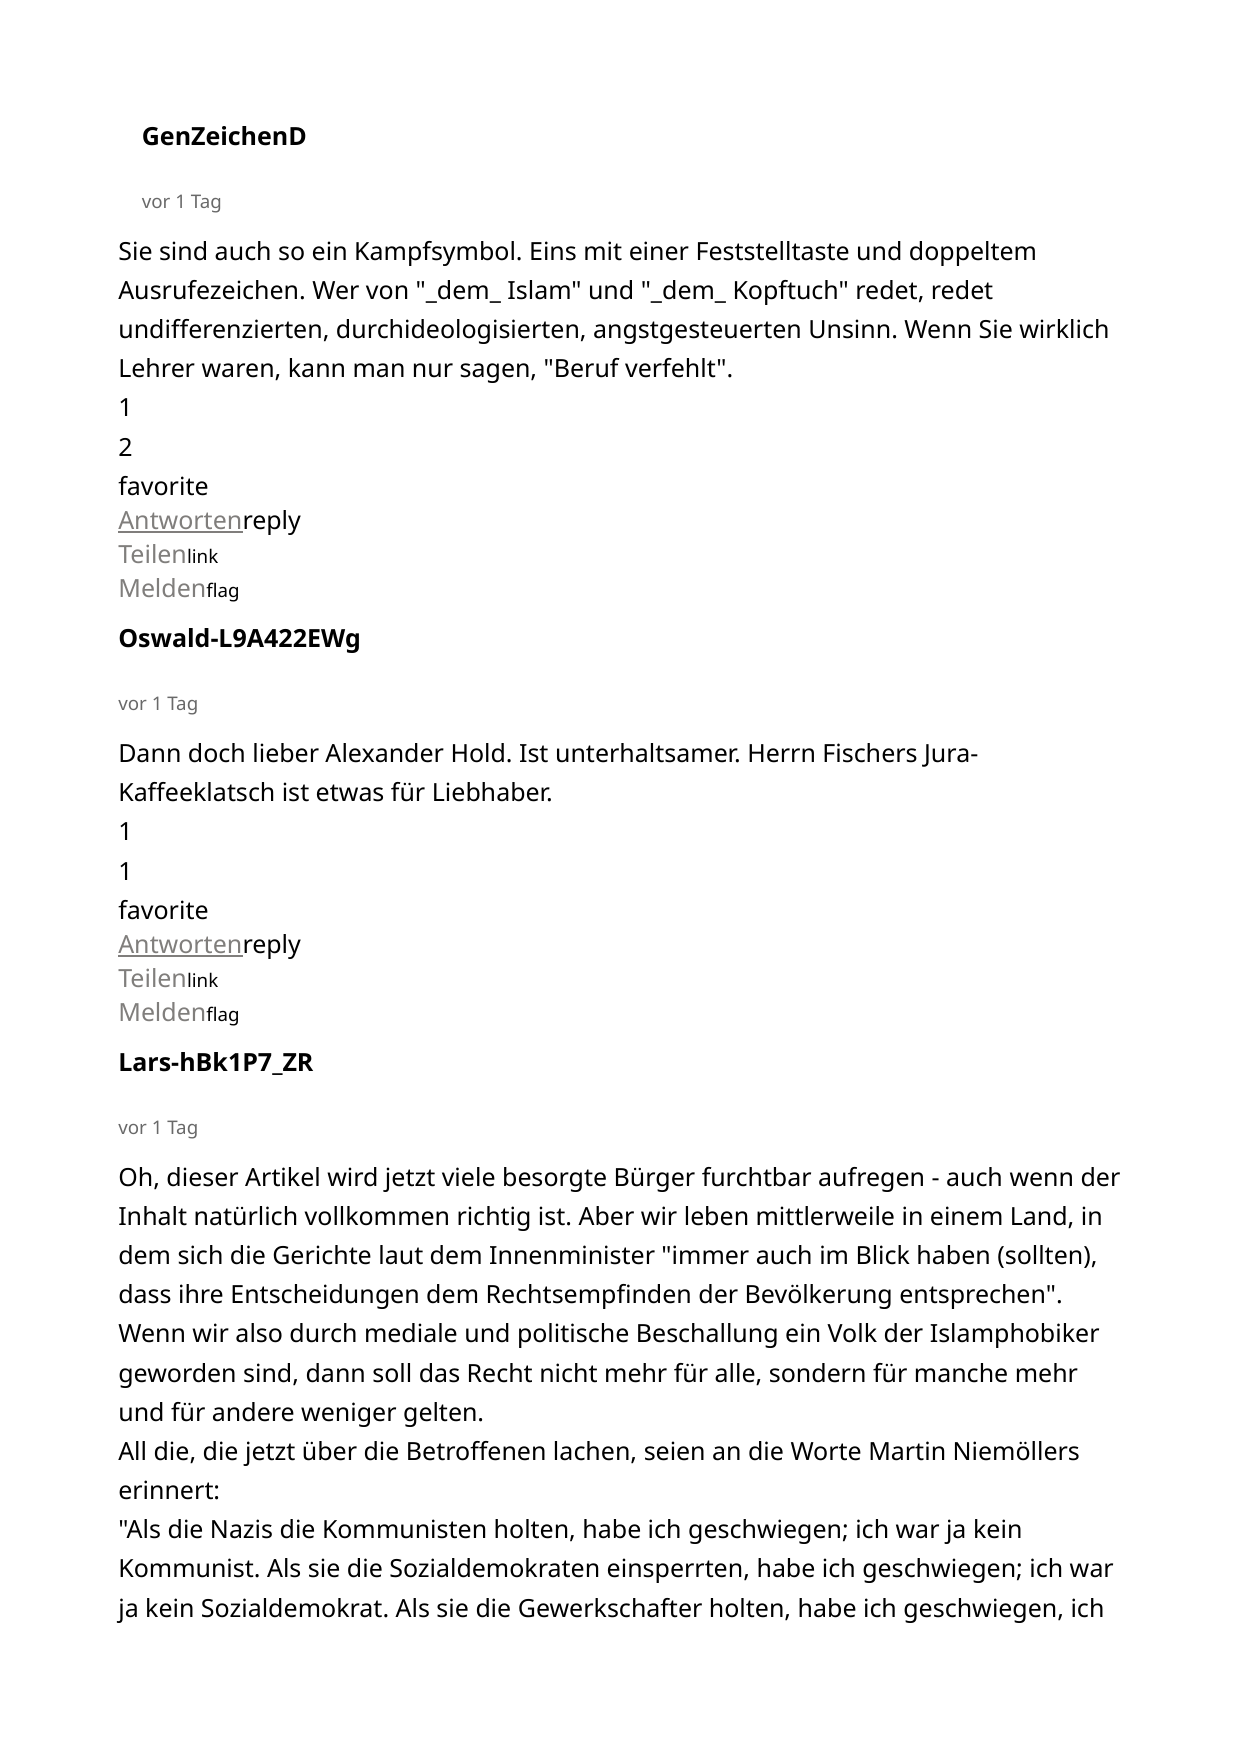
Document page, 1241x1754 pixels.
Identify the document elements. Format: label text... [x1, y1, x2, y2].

text Sie sind auch so ein Kampfsymbol. Eins mit einer Feststelltaste und doppeltem Ausrufezeichen. Wer von "_dem_ Islam" und "_dem_ Kopftuch" redet, redet undifferenzierten, durchideologisierten, angstgesteuerten Unsinn. Wenn Sie wirklich Lehrer waren, kann man nur sagen, "Beruf verfehlt". [118, 233, 1122, 385]
text vor 1 Tag [142, 188, 1117, 214]
text 1 [118, 853, 1122, 887]
text GenZeichenD [142, 118, 1114, 152]
text Teilenlink [118, 960, 1122, 994]
text favorite [118, 468, 1122, 502]
text favorite [118, 892, 1122, 926]
text Antwortenreply [118, 926, 1122, 960]
text Antwortenreply [118, 502, 1122, 537]
text 1 [118, 814, 1122, 848]
text vor 1 Tag [118, 1114, 1117, 1140]
text 2 [118, 429, 1122, 463]
text Teilenlink [118, 537, 1122, 571]
text vor 1 Tag [118, 691, 1117, 716]
text 1 [118, 390, 1122, 424]
text Meldenflag [118, 571, 1122, 605]
text Meldenflag [118, 994, 1122, 1028]
text Dann doch lieber Alexander Hold. Ist unterhaltsamer. Herrn Fischers Jura-Kaffeeklatsch ist etwas für Liebhaber. [118, 736, 1122, 809]
text Lars-hBk1P7_ZR [118, 1044, 1114, 1078]
text Oh, dieser Artikel wird jetzt viele besorgte Bürger furchtbar aufregen - auch wenn der Inhalt natürlich vollkommen richtig ist. Aber wir leben mittlerweile in einem Land, in dem sich die Gerichte laut dem Innenminister "immer auch im Blick haben (sollten), dass ihre Entscheidungen dem Rechtsempfinden der Bevölkerung entsprechen". Wenn wir also durch mediale und politische Beschallung ein Volk der Islamphobiker geworden sind, dann soll das Recht nicht mehr für alle, sondern für manche mehr und für andere weniger gelten. All die, die jetzt über die Betroffenen lachen, seien an die Worte Martin Niemöllers erinnert: "Als die Nazis die Kommunisten holten, habe ich geschwiegen; ich war ja kein Kommunist. Als sie die Sozialdemokraten einsperrten, habe ich geschwiegen; ich war ja kein Sozialdemokrat. Als sie die Gewerkschafter holten, habe ich geschwiegen, ich [118, 1159, 1122, 1624]
text Oswald-L9A422EWg [118, 620, 1114, 654]
